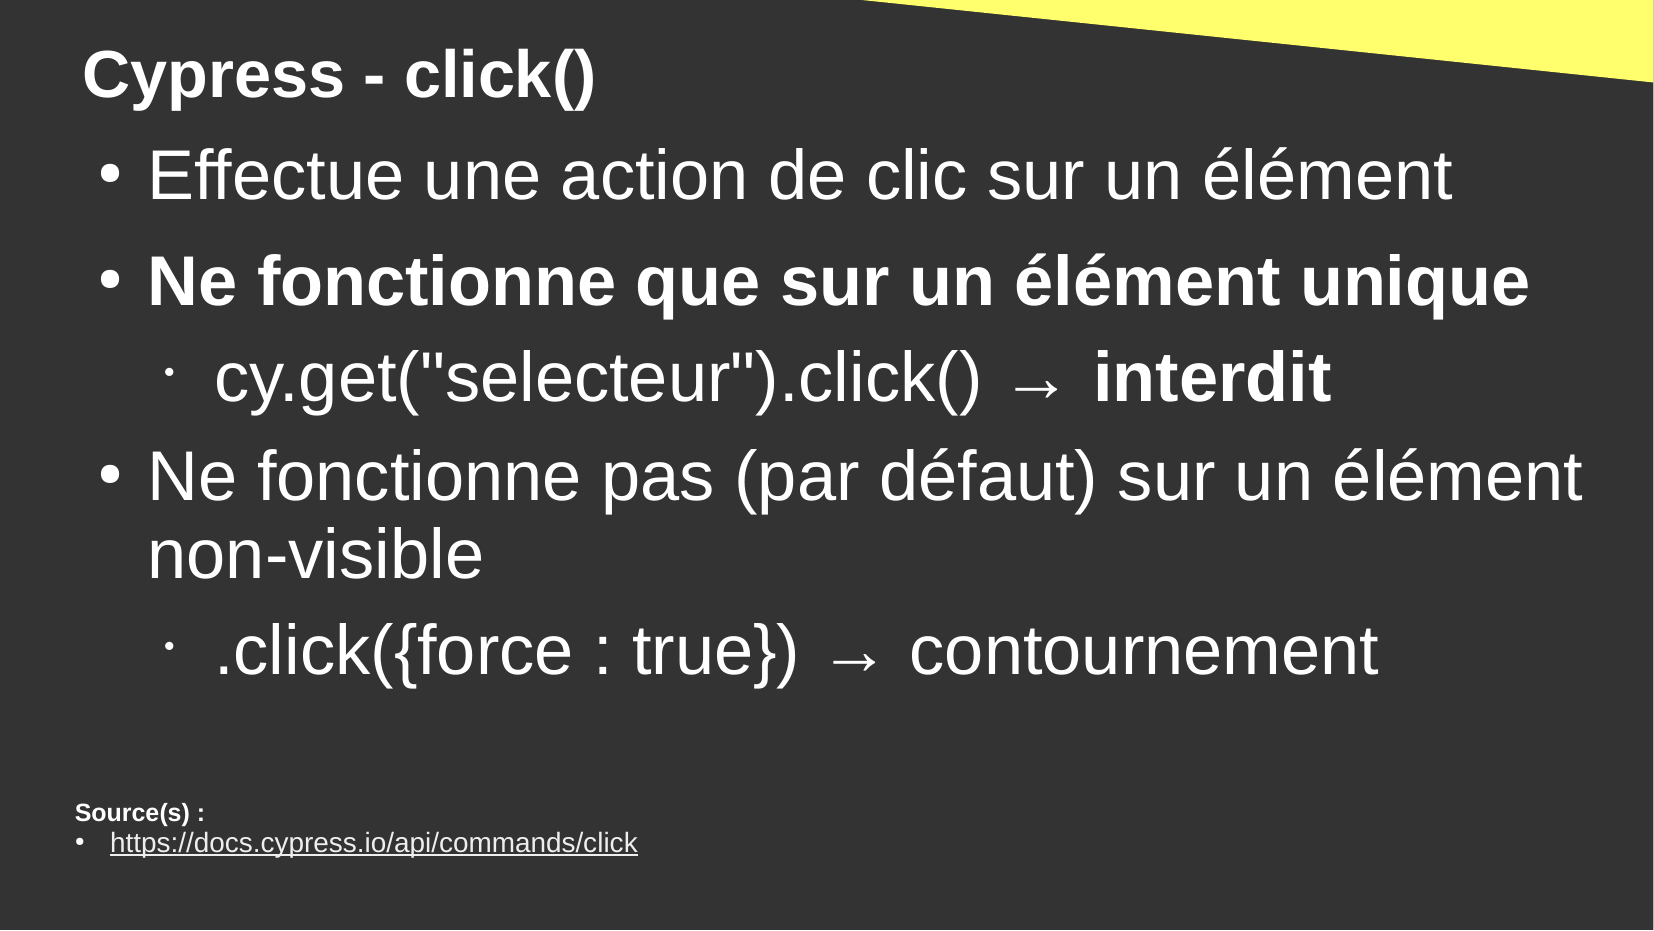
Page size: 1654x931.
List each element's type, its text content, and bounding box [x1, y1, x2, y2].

text_box [861, 0, 1654, 83]
text_box Source(s) : https://docs.cypress.io/api/commands/click [60, 791, 1546, 877]
title Cypress - click() [82, 37, 799, 114]
list Effectue une action de clic sur un élément Ne fonctionne que sur un élément unique cy.get("selecteur").click() → interdit Ne fonctionne pas (par défaut) sur un élément non-visible .click({force : true}) → contournement [80, 135, 1619, 697]
